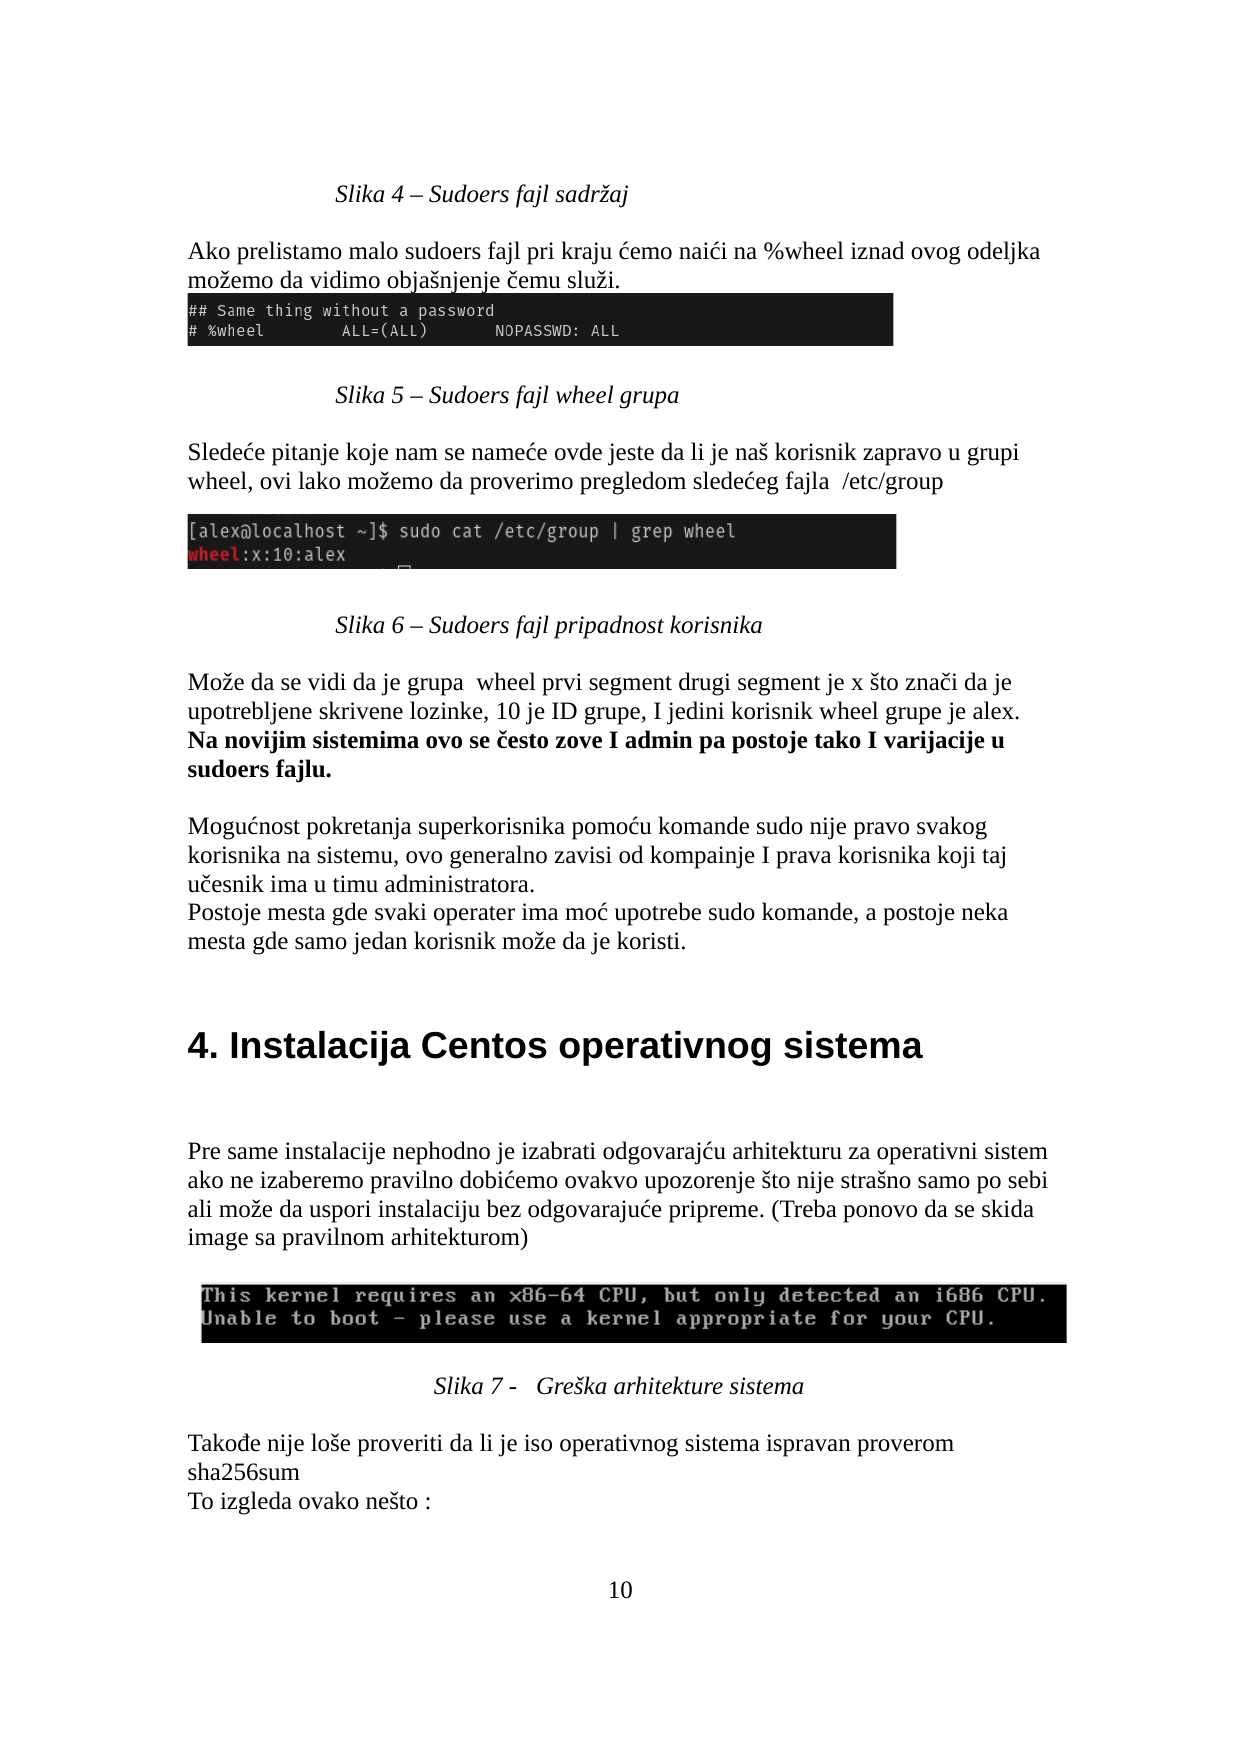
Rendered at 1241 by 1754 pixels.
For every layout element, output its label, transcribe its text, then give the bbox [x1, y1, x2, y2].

text Slika 5 – Sudoers fajl wheel grupa [187, 380, 1053, 409]
subtitle 4. Instalacija Centos operativnog sistema [187, 980, 1053, 1066]
text Slika 7 - Greška arhitekture sistema [187, 1371, 1053, 1400]
text Takođe nije loše proveriti da li je iso operativnog sistema ispravan proverom sha256sum [187, 1428, 1053, 1486]
text Mogućnost pokretanja superkorisnika pomoću komande sudo nije pravo svakog korisnika na sistemu, ovo generalno zavisi od kompainje I prava korisnika koji taj učesnik ima u timu administratora. [187, 811, 1053, 897]
picture [199, 1282, 1067, 1343]
text Pre same instalacije nephodno je izabrati odgovarajću arhitekturu za operativni sistem ako ne izaberemo pravilno dobićemo ovakvo upozorenje što nije strašno samo po sebi ali može da uspori instalaciju bez odgovarajuće pripreme. (Treba ponovo da se skida image sa pravilnom arhitekturom) [187, 1136, 1053, 1251]
text Ako prelistamo malo sudoers fajl pri kraju ćemo naići na %wheel iznad ovog odeljka možemo da vidimo objašnjenje čemu služi. [187, 236, 1053, 294]
text Slika 4 – Sudoers fajl sadržaj [187, 179, 1053, 207]
text Na novijim sistemima ovo se često zove I admin pa postoje tako I varijacije u sudoers fajlu. [187, 725, 1053, 782]
text Sledeće pitanje koje nam se nameće ovde jeste da li je naš korisnik zapravo u grupi wheel, ovi lako možemo da proverimo pregledom sledećeg fajla /etc/group [187, 437, 1053, 495]
text To izgleda ovako nešto : [187, 1486, 1053, 1515]
text Postoje mesta gde svaki operater ima moć upotrebe sudo komande, a postoje neka mesta gde samo jedan korisnik može da je koristi. [187, 897, 1053, 955]
picture [187, 514, 897, 569]
text Može da se vidi da je grupa wheel prvi segment drugi segment je x što znači da je upotrebljene skrivene lozinke, 10 je ID grupe, I jedini korisnik wheel grupe je alex. [187, 667, 1053, 725]
text Slika 6 – Sudoers fajl pripadnost korisnika [187, 581, 1053, 667]
picture [187, 293, 894, 346]
